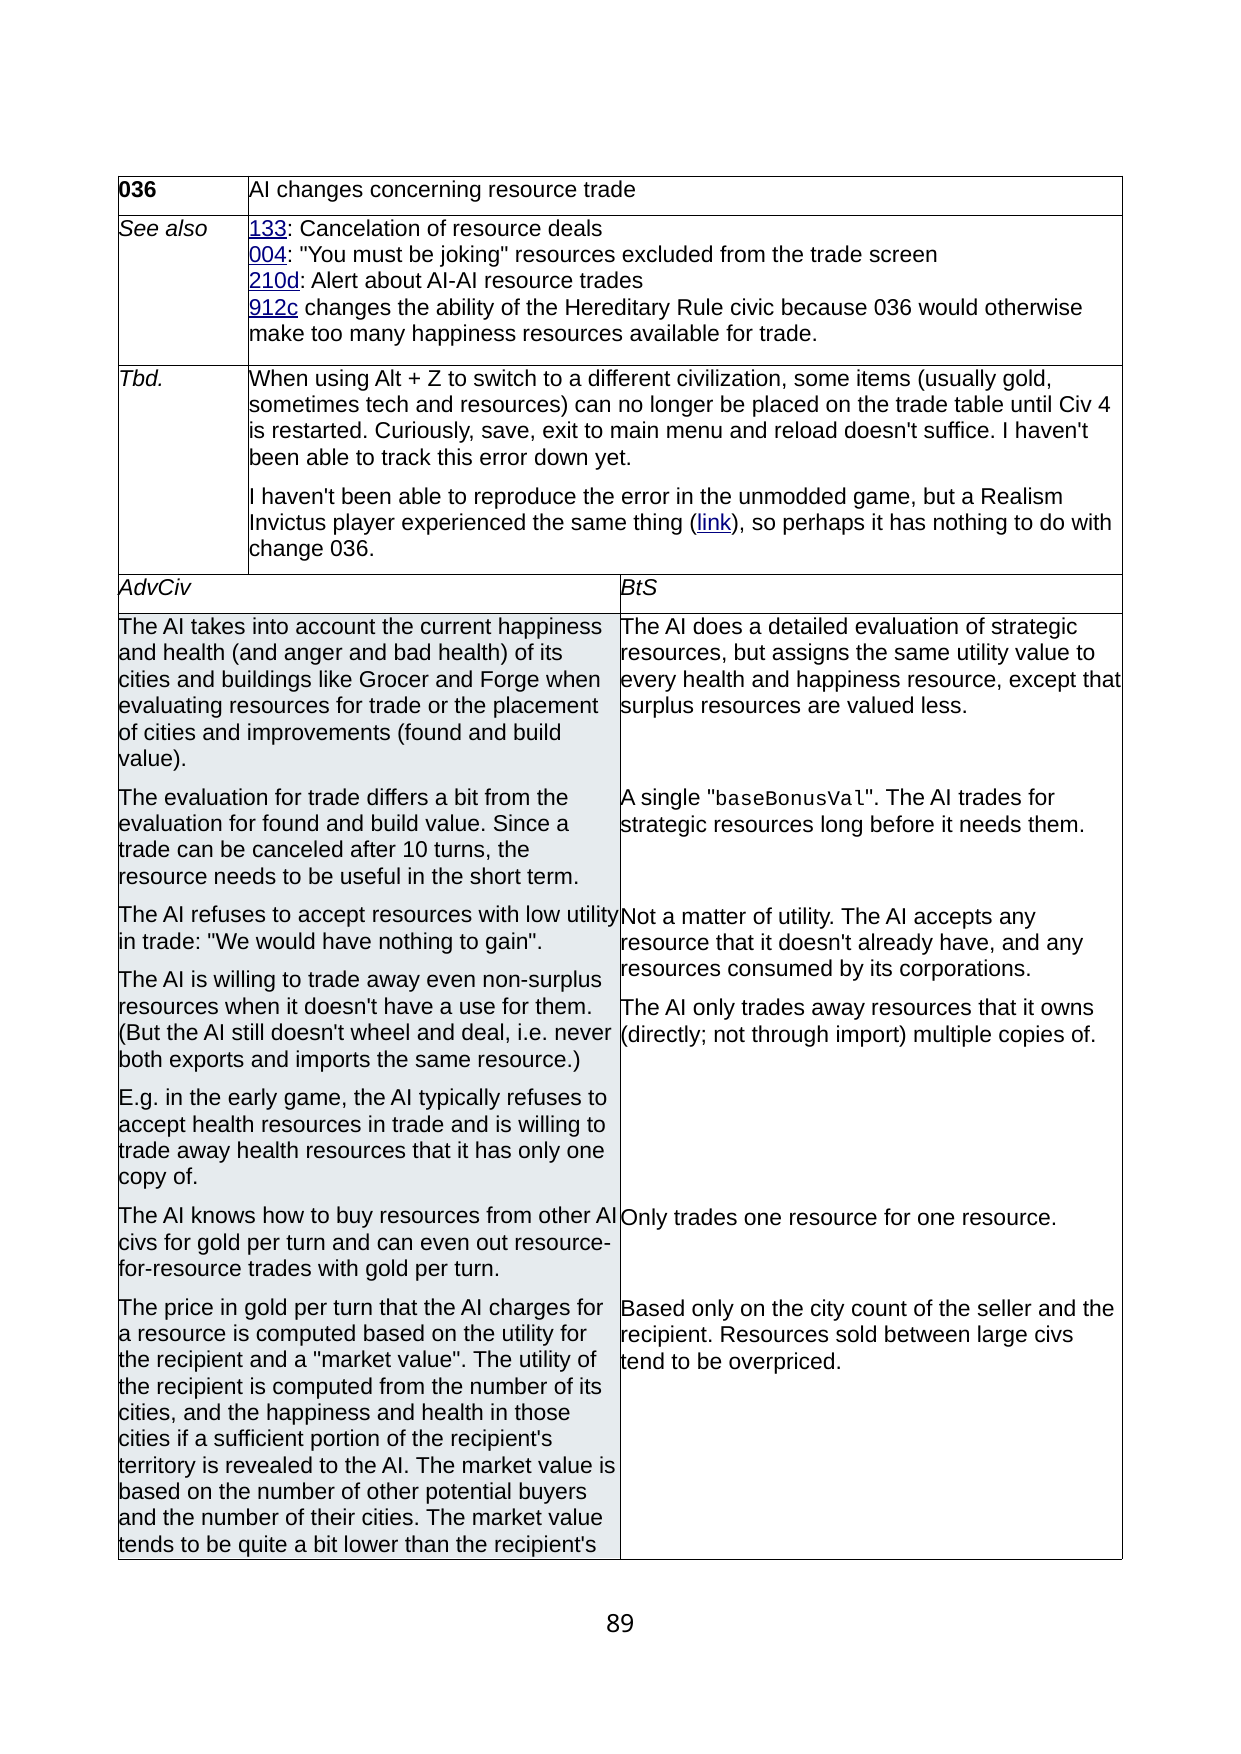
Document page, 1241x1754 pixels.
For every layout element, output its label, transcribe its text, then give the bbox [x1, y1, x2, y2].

table_cell Tbd. [119, 366, 248, 574]
table_cell AdvCiv [119, 575, 620, 613]
table_cell When using Alt + Z to switch to a different civilization, some items (usually gold, sometimes tech and resources) can no longer be placed on the trade table until Civ 4 is restarted. Curiously, save, exit to main menu and reload doesn't suffice. I haven't been able to track this error down yet. I haven't been able to reproduce the error in the unmodded game, but a Realism Invictus player experienced the same thing (link), so perhaps it has nothing to do with change 036. [249, 366, 1122, 574]
table_cell The AI does a detailed evaluation of strategic resources, but assigns the same utility value to every health and happiness resource, except that surplus resources are valued less. A single "baseBonusVal". The AI trades for strategic resources long before it needs them. Not a matter of utility. The AI accepts any resource that it doesn't already have, and any resources consumed by its corporations. The AI only trades away resources that it owns (directly; not through import) multiple copies of. Only trades one resource for one resource. Based only on the city count of the seller and the recipient. Resources sold between large civs tend to be overpriced. [621, 614, 1122, 1558]
table_cell BtS [621, 575, 1122, 613]
table_cell The AI takes into account the current happiness and health (and anger and bad health) of its cities and buildings like Grocer and Forge when evaluating resources for trade or the placement of cities and improvements (found and build value). The evaluation for trade differs a bit from the evaluation for found and build value. Since a trade can be canceled after 10 turns, the resource needs to be useful in the short term. The AI refuses to accept resources with low utility in trade: "We would have nothing to gain". The AI is willing to trade away even non-surplus resources when it doesn't have a use for them. (But the AI still doesn't wheel and deal, i.e. never both exports and imports the same resource.) E.g. in the early game, the AI typically refuses to accept health resources in trade and is willing to trade away health resources that it has only one copy of. The AI knows how to buy resources from other AI civs for gold per turn and can even out resource-for-resource trades with gold per turn. The price in gold per turn that the AI charges for a resource is computed based on the utility for the recipient and a "market value". The utility of the recipient is computed from the number of its cities, and the happiness and health in those cities if a sufficient portion of the recipient's territory is revealed to the AI. The market value is based on the number of other potential buyers and the number of their cities. The market value tends to be quite a bit lower than the recipient's [119, 614, 620, 1558]
table_header AI changes concerning resource trade [249, 177, 1122, 214]
table_cell See also [119, 216, 248, 365]
table_cell 133: Cancelation of resource deals 004: "You must be joking" resources excluded from the trade screen 210d: Alert about AI-AI resource trades 912c changes the ability of the Hereditary Rule civic because 036 would otherwise make too many happiness resources available for trade. [249, 216, 1122, 365]
table_header 036 [119, 177, 248, 214]
